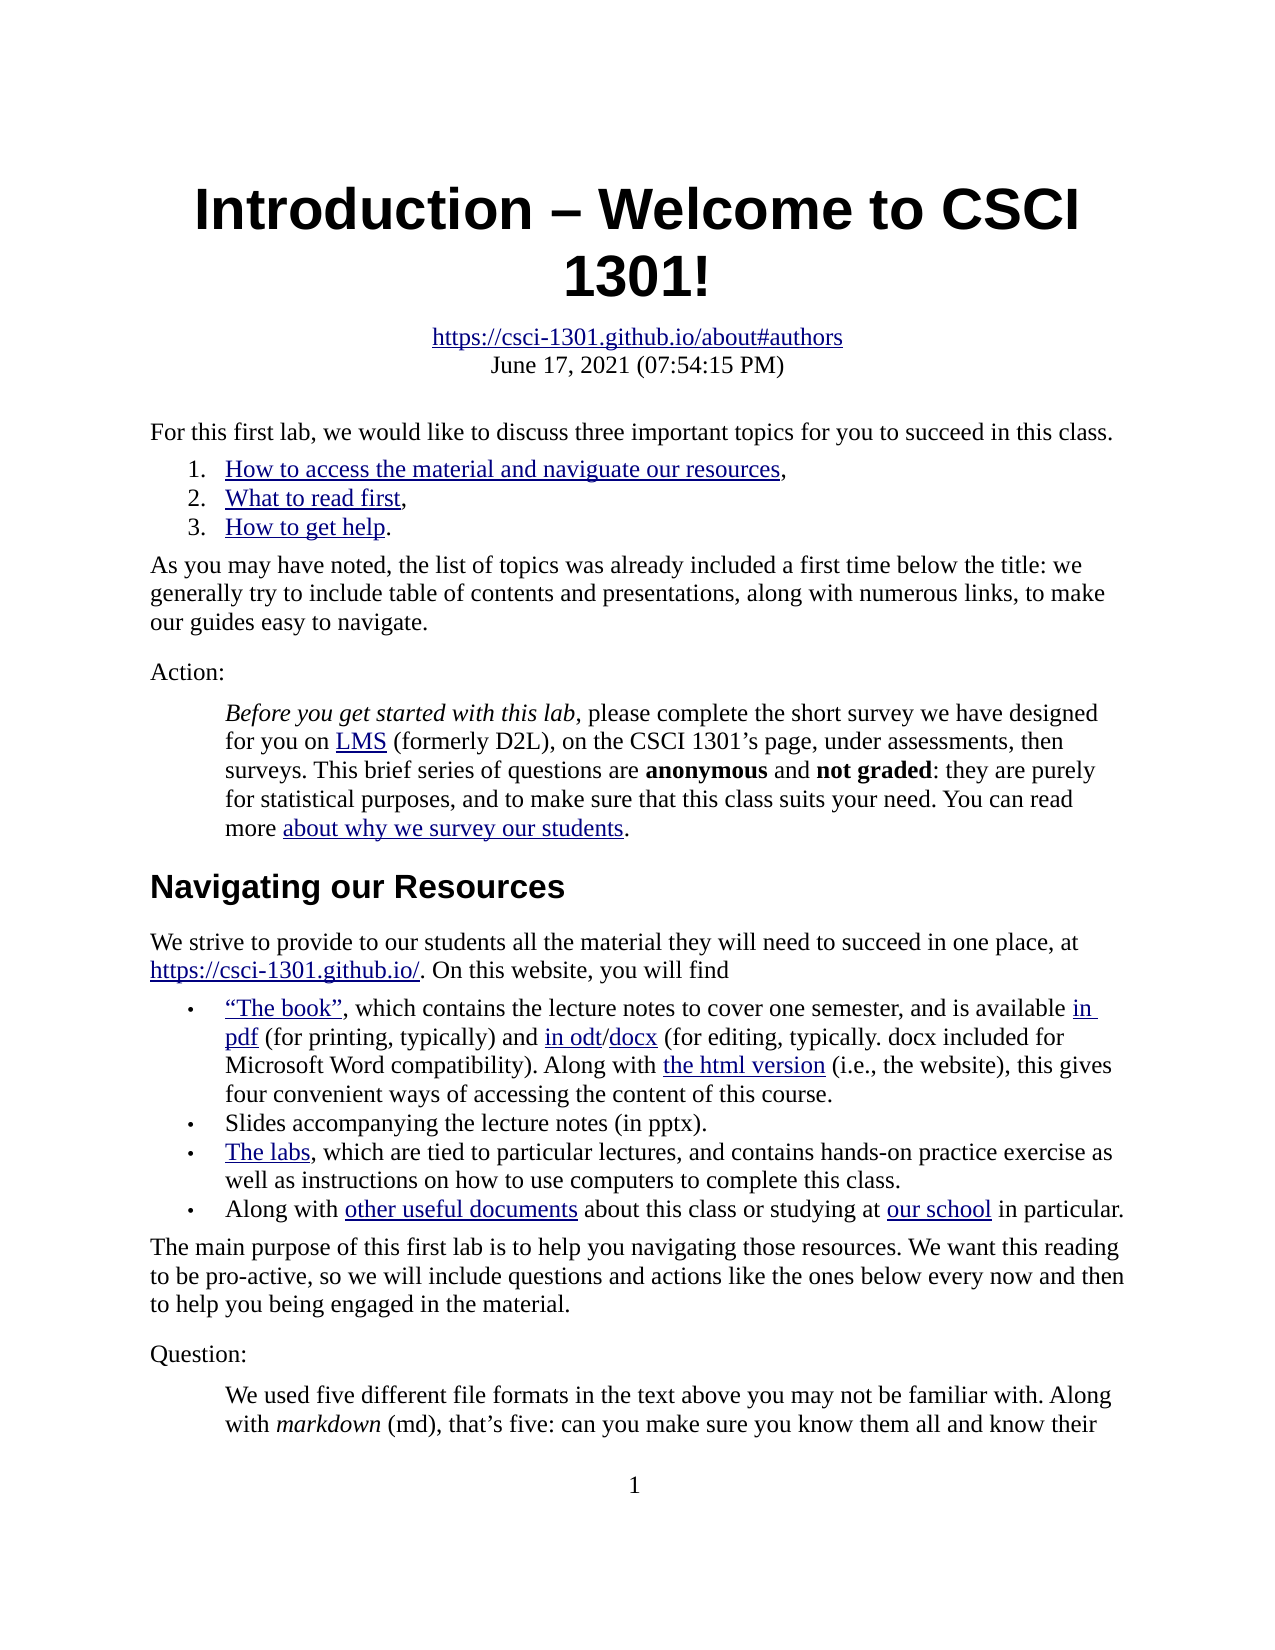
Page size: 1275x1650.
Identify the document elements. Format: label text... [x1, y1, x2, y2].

text For this first lab, we would like to discuss three important topics for you to succeed in this class. [150, 417, 1125, 446]
text We used five different file formats in the text above you may not be familiar with. Along with markdown (md), that’s five: can you make sure you know them all and know their [225, 1380, 1125, 1437]
list How to get help. [187, 512, 1125, 541]
title Introduction – Welcome to CSCI 1301! [150, 175, 1125, 309]
text The main purpose of this first lab is to help you navigating those resources. We want this reading to be pro-active, so we will include questions and actions like the ones below every now and then to help you being engaged in the material. [150, 1232, 1125, 1318]
text Before you get started with this lab, please complete the short survey we have designed for you on LMS (formerly D2L), on the CSCI 1301’s page, under assessments, then surveys. This brief series of questions are anonymous and not graded: they are purely for statistical purposes, and to make sure that this class suits your need. You can read more about why we survey our students. [225, 698, 1125, 841]
list Along with other useful documents about this class or studying at our school in particular. [187, 1194, 1125, 1223]
list “The book”, which contains the lecture notes to cover one semester, and is available in pdf (for printing, typically) and in odt/docx (for editing, typically. docx included for Microsoft Word compatibility). Along with the html version (i.e., the website), this gives four convenient ways of accessing the content of this course. [187, 993, 1125, 1108]
text June 17, 2021 (07:54:15 PM) [150, 350, 1125, 379]
subtitle Navigating our Resources [150, 866, 1125, 905]
list How to access the material and naviguate our resources, [187, 454, 1125, 483]
text We strive to provide to our students all the material they will need to succeed in one place, at https://csci-1301.github.io/. On this website, you will find [150, 927, 1125, 984]
list What to read first, [187, 483, 1125, 512]
text https://csci-1301.github.io/about#authors [150, 322, 1125, 350]
list The labs, which are tied to particular lectures, and contains hands-on practice exercise as well as instructions on how to use computers to complete this class. [187, 1137, 1125, 1194]
text Question: [150, 1339, 1125, 1368]
text Action: [150, 657, 1125, 686]
list Slides accompanying the lecture notes (in pptx). [187, 1108, 1125, 1137]
text As you may have noted, the list of topics was already included a first time below the title: we generally try to include table of contents and presentations, along with numerous links, to make our guides easy to navigate. [150, 550, 1125, 636]
